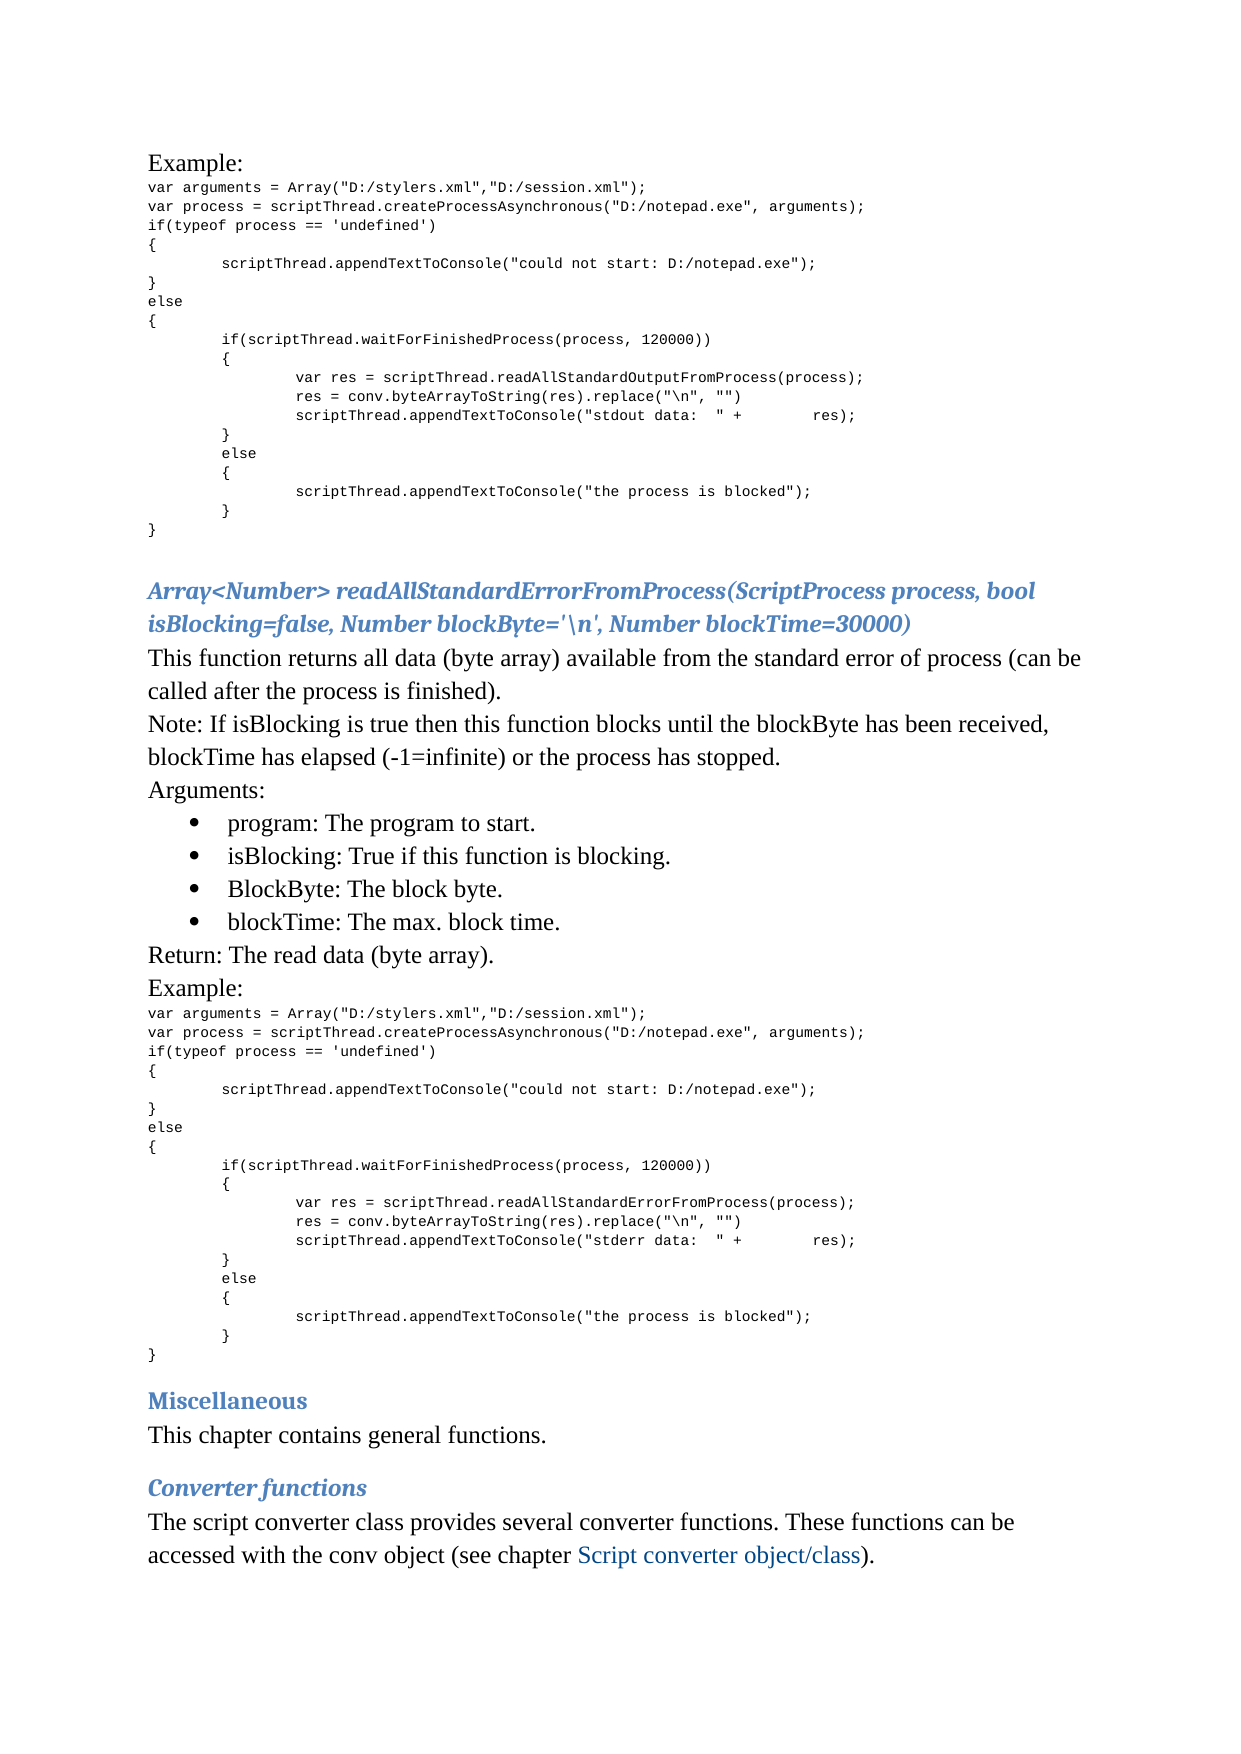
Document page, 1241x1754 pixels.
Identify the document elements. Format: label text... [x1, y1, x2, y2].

text else [148, 1271, 1093, 1288]
text else [148, 446, 1093, 463]
list blockTime: The max. block time. [190, 907, 1093, 936]
subtitle Converter functions [148, 1474, 1093, 1503]
text res = conv.byteArrayToString(res).replace("\n", "") [148, 1214, 1093, 1231]
list isBlocking: True if this function is blocking. [190, 841, 1093, 870]
text var res = scriptThread.readAllStandardOutputFromProcess(process); [148, 370, 1093, 387]
text res = conv.byteArrayToString(res).replace("\n", "") [148, 389, 1093, 406]
text else [148, 294, 1093, 311]
text } [148, 1252, 1093, 1269]
text } [148, 275, 1093, 292]
text if(typeof process == 'undefined') [148, 1044, 1093, 1061]
text if(scriptThread.waitForFinishedProcess(process, 120000)) [148, 332, 1093, 349]
text { [148, 313, 1093, 330]
text var arguments = Array("D:/stylers.xml","D:/session.xml"); [148, 1006, 1093, 1023]
text { [148, 1139, 1093, 1155]
text This function returns all data (byte array) available from the standard error of process (can be called after the process is finished). [148, 643, 1093, 704]
text This chapter contains general functions. [148, 1420, 1093, 1449]
list BlockByte: The block byte. [190, 874, 1093, 903]
text } [148, 503, 1093, 519]
list program: The program to start. [190, 808, 1093, 837]
text Return: The read data (byte array). [148, 940, 1093, 969]
text } [148, 522, 1093, 538]
text scriptThread.appendTextToConsole("the process is blocked"); [148, 484, 1093, 501]
text var arguments = Array("D:/stylers.xml","D:/session.xml"); [148, 181, 1093, 197]
text scriptThread.appendTextToConsole("could not start: D:/notepad.exe"); [148, 256, 1093, 273]
text { [148, 237, 1093, 254]
text if(typeof process == 'undefined') [148, 218, 1093, 235]
text { [148, 351, 1093, 368]
text { [148, 1063, 1093, 1079]
text var res = scriptThread.readAllStandardErrorFromProcess(process); [148, 1196, 1093, 1212]
text scriptThread.appendTextToConsole("stdout data: " + res); [148, 408, 1093, 425]
text scriptThread.appendTextToConsole("stderr data: " + res); [148, 1233, 1093, 1250]
text The script converter class provides several converter functions. These functions can be accessed with the conv object (see chapter Script converter object/class). [148, 1507, 1093, 1569]
text var process = scriptThread.createProcessAsynchronous("D:/notepad.exe", arguments); [148, 1025, 1093, 1042]
text Arguments: [148, 775, 1093, 804]
text scriptThread.appendTextToConsole("the process is blocked"); [148, 1309, 1093, 1326]
text scriptThread.appendTextToConsole("could not start: D:/notepad.exe"); [148, 1082, 1093, 1098]
text if(scriptThread.waitForFinishedProcess(process, 120000)) [148, 1158, 1093, 1174]
text } [148, 1347, 1093, 1364]
subtitle Array<Number> readAllStandardErrorFromProcess(ScriptProcess process, bool isBlocking=false, Number blockByte='\n', Number blockTime=30000) [148, 577, 1093, 638]
text var process = scriptThread.createProcessAsynchronous("D:/notepad.exe", arguments); [148, 199, 1093, 216]
text } [148, 1328, 1093, 1345]
text else [148, 1120, 1093, 1136]
text { [148, 1290, 1093, 1307]
subtitle Miscellaneous [148, 1387, 1093, 1416]
text } [148, 427, 1093, 444]
text Example: [148, 148, 1093, 176]
text { [148, 1177, 1093, 1193]
text Note: If isBlocking is true then this function blocks until the blockByte has been received, blockTime has elapsed (-1=infinite) or the process has stopped. [148, 709, 1093, 771]
text { [148, 465, 1093, 482]
text Example: [148, 973, 1093, 1002]
text } [148, 1101, 1093, 1117]
